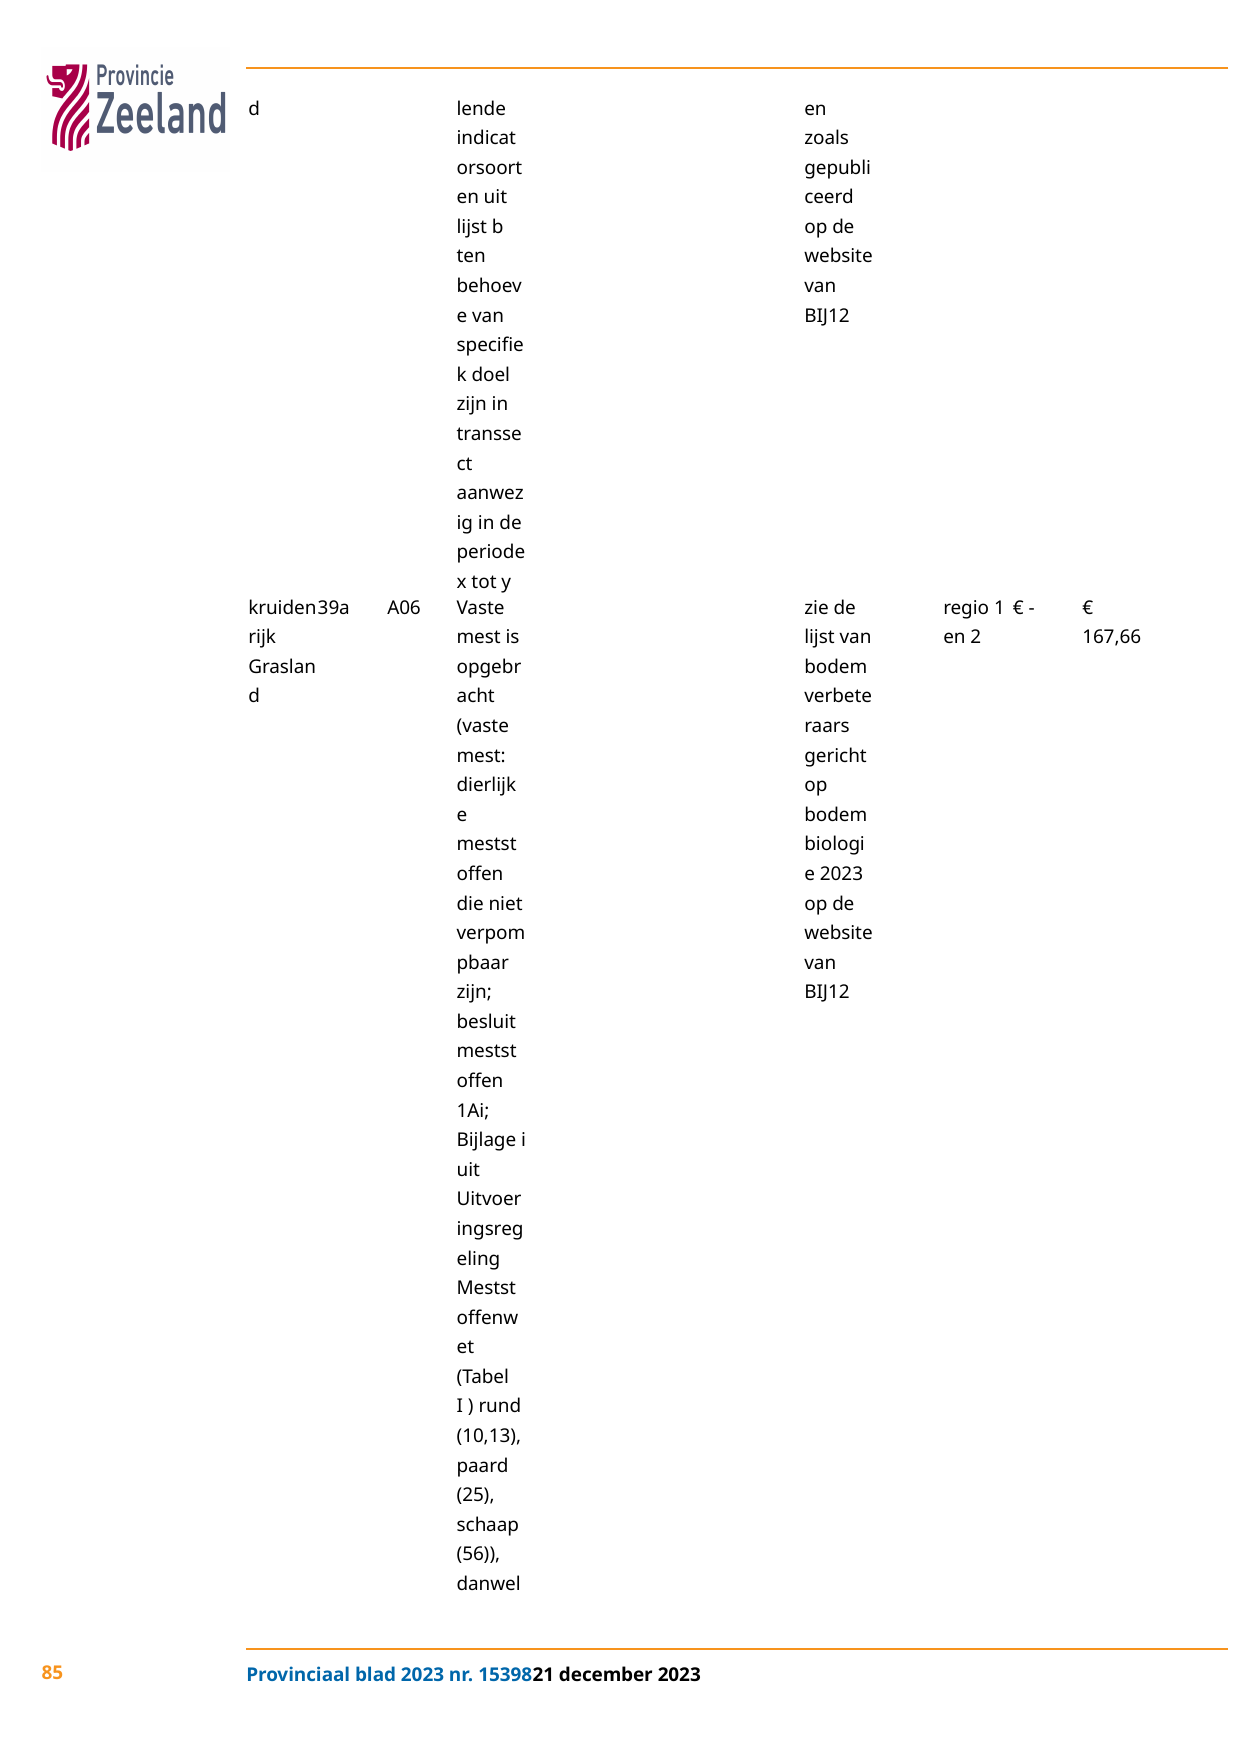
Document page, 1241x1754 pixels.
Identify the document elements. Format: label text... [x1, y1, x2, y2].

table_cell [596, 95, 665, 594]
table_cell zie de lijst van bodemverbeteraars gericht op bodembiologie 2023 op de website van BIJ12 [804, 594, 873, 1596]
table_cell d [248, 95, 317, 594]
table_cell [387, 95, 456, 594]
table_cell [735, 594, 804, 1596]
table_cell € 167,66 [1082, 594, 1152, 1596]
picture [41, 47, 231, 172]
table_cell lende indicatorsoorten uit lijst b ten behoeve van specifiek doel zijn in transsect aanwezig in de periode x tot y [456, 95, 526, 594]
table_cell [318, 95, 387, 594]
table_cell [874, 594, 943, 1596]
table_cell Vaste mest is opgebracht (vaste mest: dierlijke meststoffen die niet verpompbaar zijn; besluit meststoffen 1Ai; Bijlage i uit Uitvoeringsregeling Meststoffenwet (Tabel I ) rund (10,13), paard (25), schaap (56)), danwel [456, 594, 526, 1596]
table_cell [526, 95, 596, 594]
table_cell [596, 594, 665, 1596]
table_cell [526, 594, 596, 1596]
table_cell [735, 95, 804, 594]
table_cell [1082, 95, 1152, 594]
table_cell en zoals gepubliceerd op de website van BIJ12 [804, 95, 873, 594]
table_cell A06 [387, 594, 456, 1596]
table_cell [874, 95, 943, 594]
table_cell € - [1013, 594, 1082, 1596]
table_cell 39a [318, 594, 387, 1596]
table_cell [665, 594, 734, 1596]
table_cell kruidenrijk Grasland [248, 594, 317, 1596]
table_cell [1013, 95, 1082, 594]
table_cell regio 1 en 2 [943, 594, 1013, 1596]
table_cell [665, 95, 734, 594]
table_cell [943, 95, 1013, 594]
